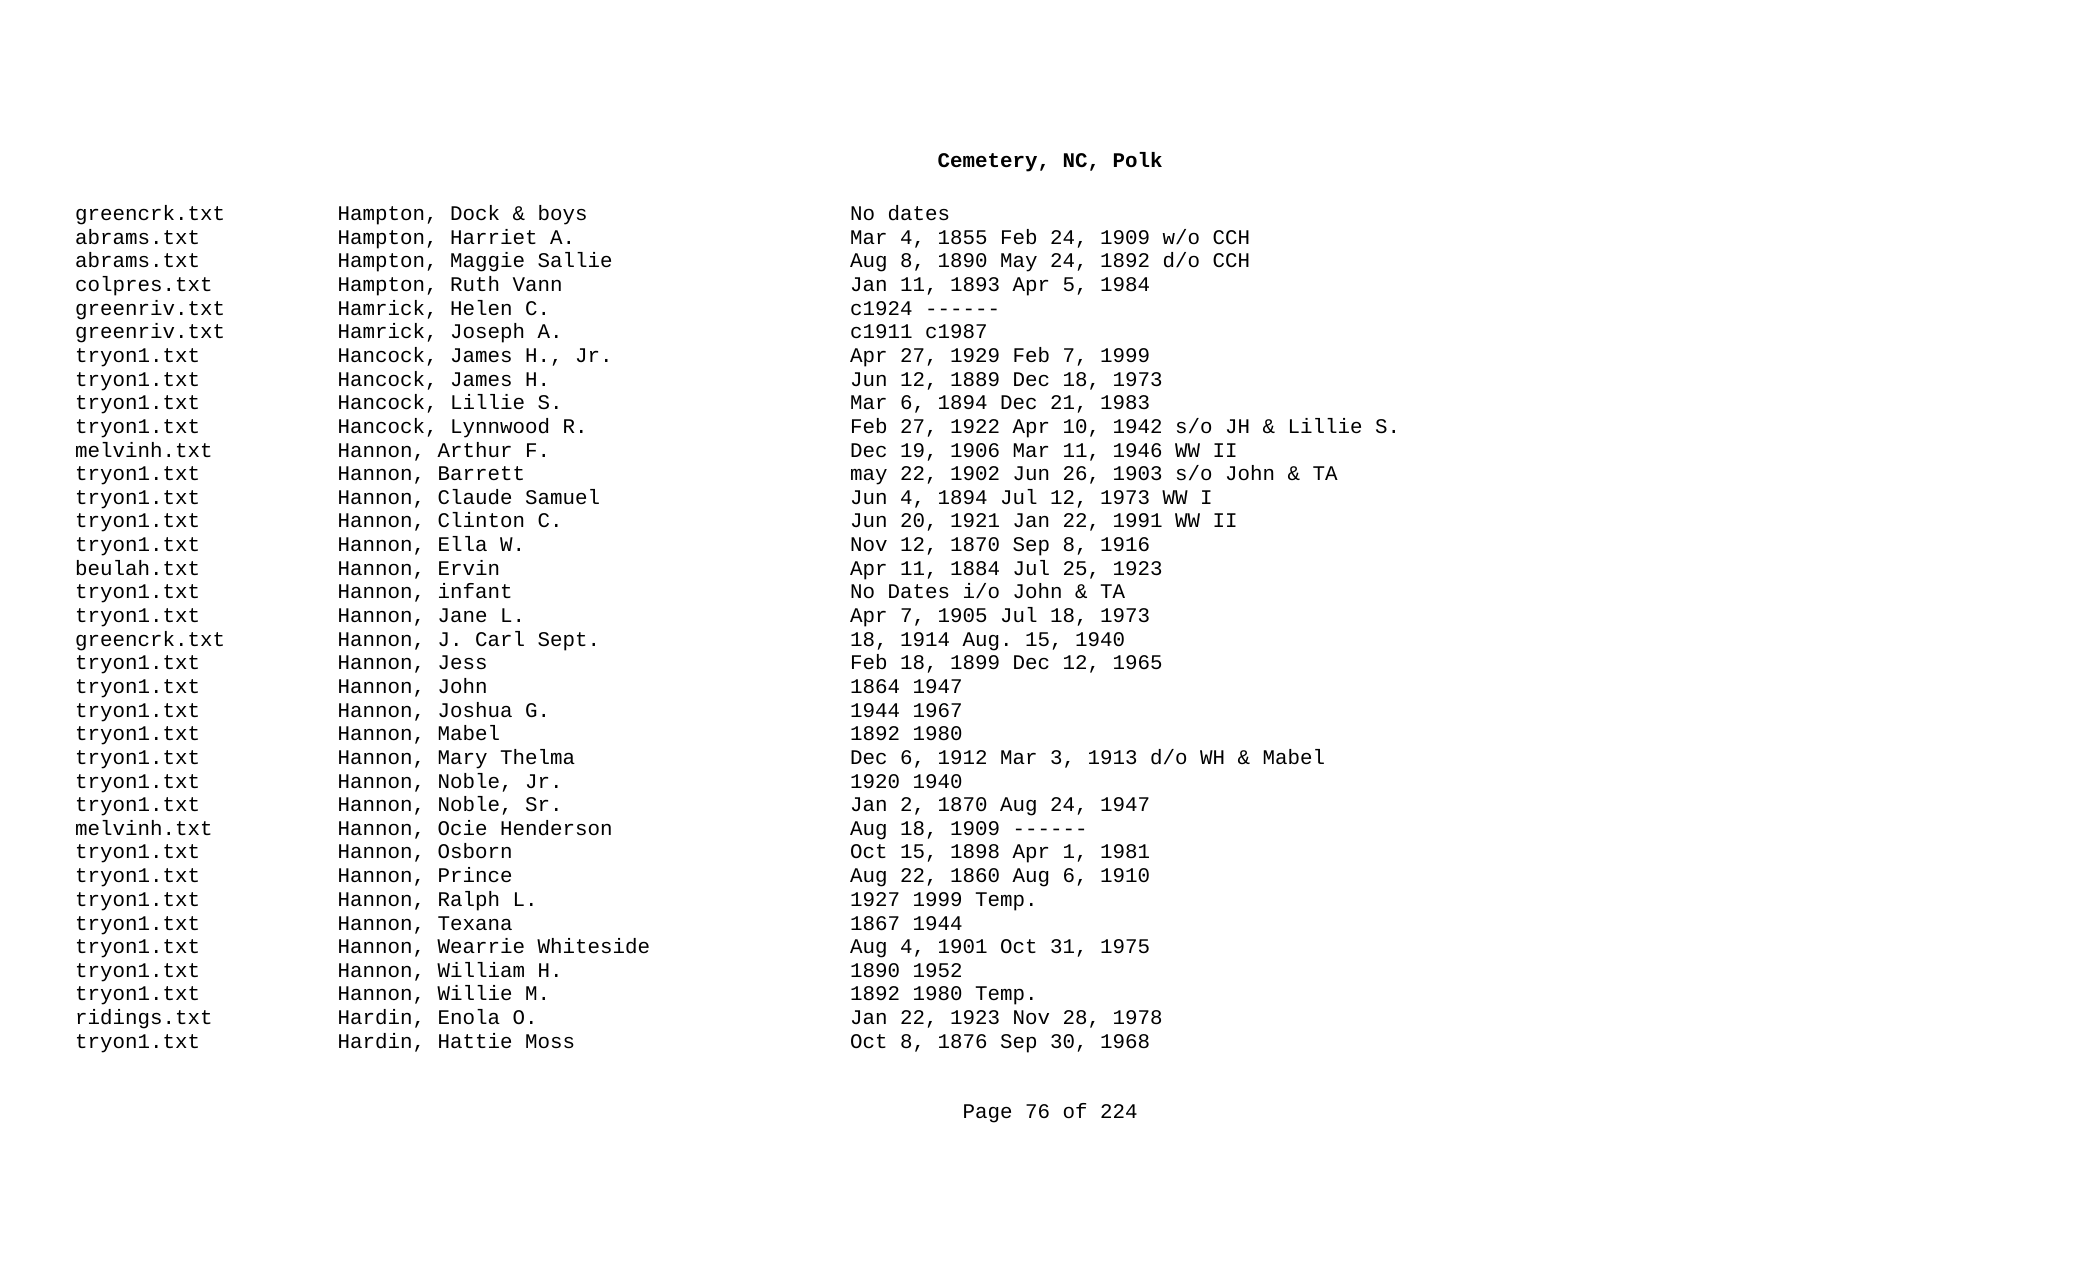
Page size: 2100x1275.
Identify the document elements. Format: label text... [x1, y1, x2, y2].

text ridings.txt Hardin, Enola O. Jan 22, 1923 Nov 28, 1978 [75, 1007, 2025, 1031]
text tryon1.txt Hannon, Claude Samuel Jun 4, 1894 Jul 12, 1973 WW I [75, 487, 2025, 511]
text abrams.txt Hampton, Harriet A. Mar 4, 1855 Feb 24, 1909 w/o CCH [75, 227, 2025, 250]
text tryon1.txt Hancock, Lynnwood R. Feb 27, 1922 Apr 10, 1942 s/o JH & Lillie S. [75, 416, 2025, 439]
text beulah.txt Hannon, Ervin Apr 11, 1884 Jul 25, 1923 [75, 558, 2025, 581]
text tryon1.txt Hannon, Willie M. 1892 1980 Temp. [75, 983, 2025, 1007]
text abrams.txt Hampton, Maggie Sallie Aug 8, 1890 May 24, 1892 d/o CCH [75, 250, 2025, 274]
text tryon1.txt Hannon, Noble, Sr. Jan 2, 1870 Aug 24, 1947 [75, 794, 2025, 818]
text tryon1.txt Hancock, James H., Jr. Apr 27, 1929 Feb 7, 1999 [75, 345, 2025, 369]
text tryon1.txt Hannon, Jane L. Apr 7, 1905 Jul 18, 1973 [75, 605, 2025, 629]
text tryon1.txt Hannon, John 1864 1947 [75, 676, 2025, 700]
text tryon1.txt Hannon, Wearrie Whiteside Aug 4, 1901 Oct 31, 1975 [75, 936, 2025, 960]
text tryon1.txt Hannon, Osborn Oct 15, 1898 Apr 1, 1981 [75, 842, 2025, 865]
text tryon1.txt Hannon, infant No Dates i/o John & TA [75, 581, 2025, 605]
text tryon1.txt Hannon, Mary Thelma Dec 6, 1912 Mar 3, 1913 d/o WH & Mabel [75, 747, 2025, 771]
text tryon1.txt Hannon, Noble, Jr. 1920 1940 [75, 771, 2025, 794]
text tryon1.txt Hannon, Jess Feb 18, 1899 Dec 12, 1965 [75, 652, 2025, 676]
text melvinh.txt Hannon, Arthur F. Dec 19, 1906 Mar 11, 1946 WW II [75, 439, 2025, 463]
text greenriv.txt Hamrick, Helen C. c1924 ------ [75, 298, 2025, 321]
text greenriv.txt Hamrick, Joseph A. c1911 c1987 [75, 321, 2025, 345]
text tryon1.txt Hardin, Hattie Moss Oct 8, 1876 Sep 30, 1968 [75, 1031, 2025, 1054]
text melvinh.txt Hannon, Ocie Henderson Aug 18, 1909 ------ [75, 818, 2025, 842]
text greencrk.txt Hampton, Dock & boys No dates [75, 203, 2025, 227]
text tryon1.txt Hannon, Texana 1867 1944 [75, 912, 2025, 936]
text tryon1.txt Hancock, Lillie S. Mar 6, 1894 Dec 21, 1983 [75, 392, 2025, 416]
text tryon1.txt Hannon, Mabel 1892 1980 [75, 723, 2025, 747]
text tryon1.txt Hannon, Ralph L. 1927 1999 Temp. [75, 889, 2025, 912]
text tryon1.txt Hannon, William H. 1890 1952 [75, 960, 2025, 983]
text colpres.txt Hampton, Ruth Vann Jan 11, 1893 Apr 5, 1984 [75, 274, 2025, 298]
text tryon1.txt Hannon, Joshua G. 1944 1967 [75, 700, 2025, 723]
text tryon1.txt Hannon, Ella W. Nov 12, 1870 Sep 8, 1916 [75, 534, 2025, 558]
text tryon1.txt Hannon, Barrett may 22, 1902 Jun 26, 1903 s/o John & TA [75, 463, 2025, 487]
text tryon1.txt Hannon, Clinton C. Jun 20, 1921 Jan 22, 1991 WW II [75, 511, 2025, 534]
text greencrk.txt Hannon, J. Carl Sept. 18, 1914 Aug. 15, 1940 [75, 629, 2025, 652]
text tryon1.txt Hannon, Prince Aug 22, 1860 Aug 6, 1910 [75, 865, 2025, 889]
text tryon1.txt Hancock, James H. Jun 12, 1889 Dec 18, 1973 [75, 369, 2025, 392]
